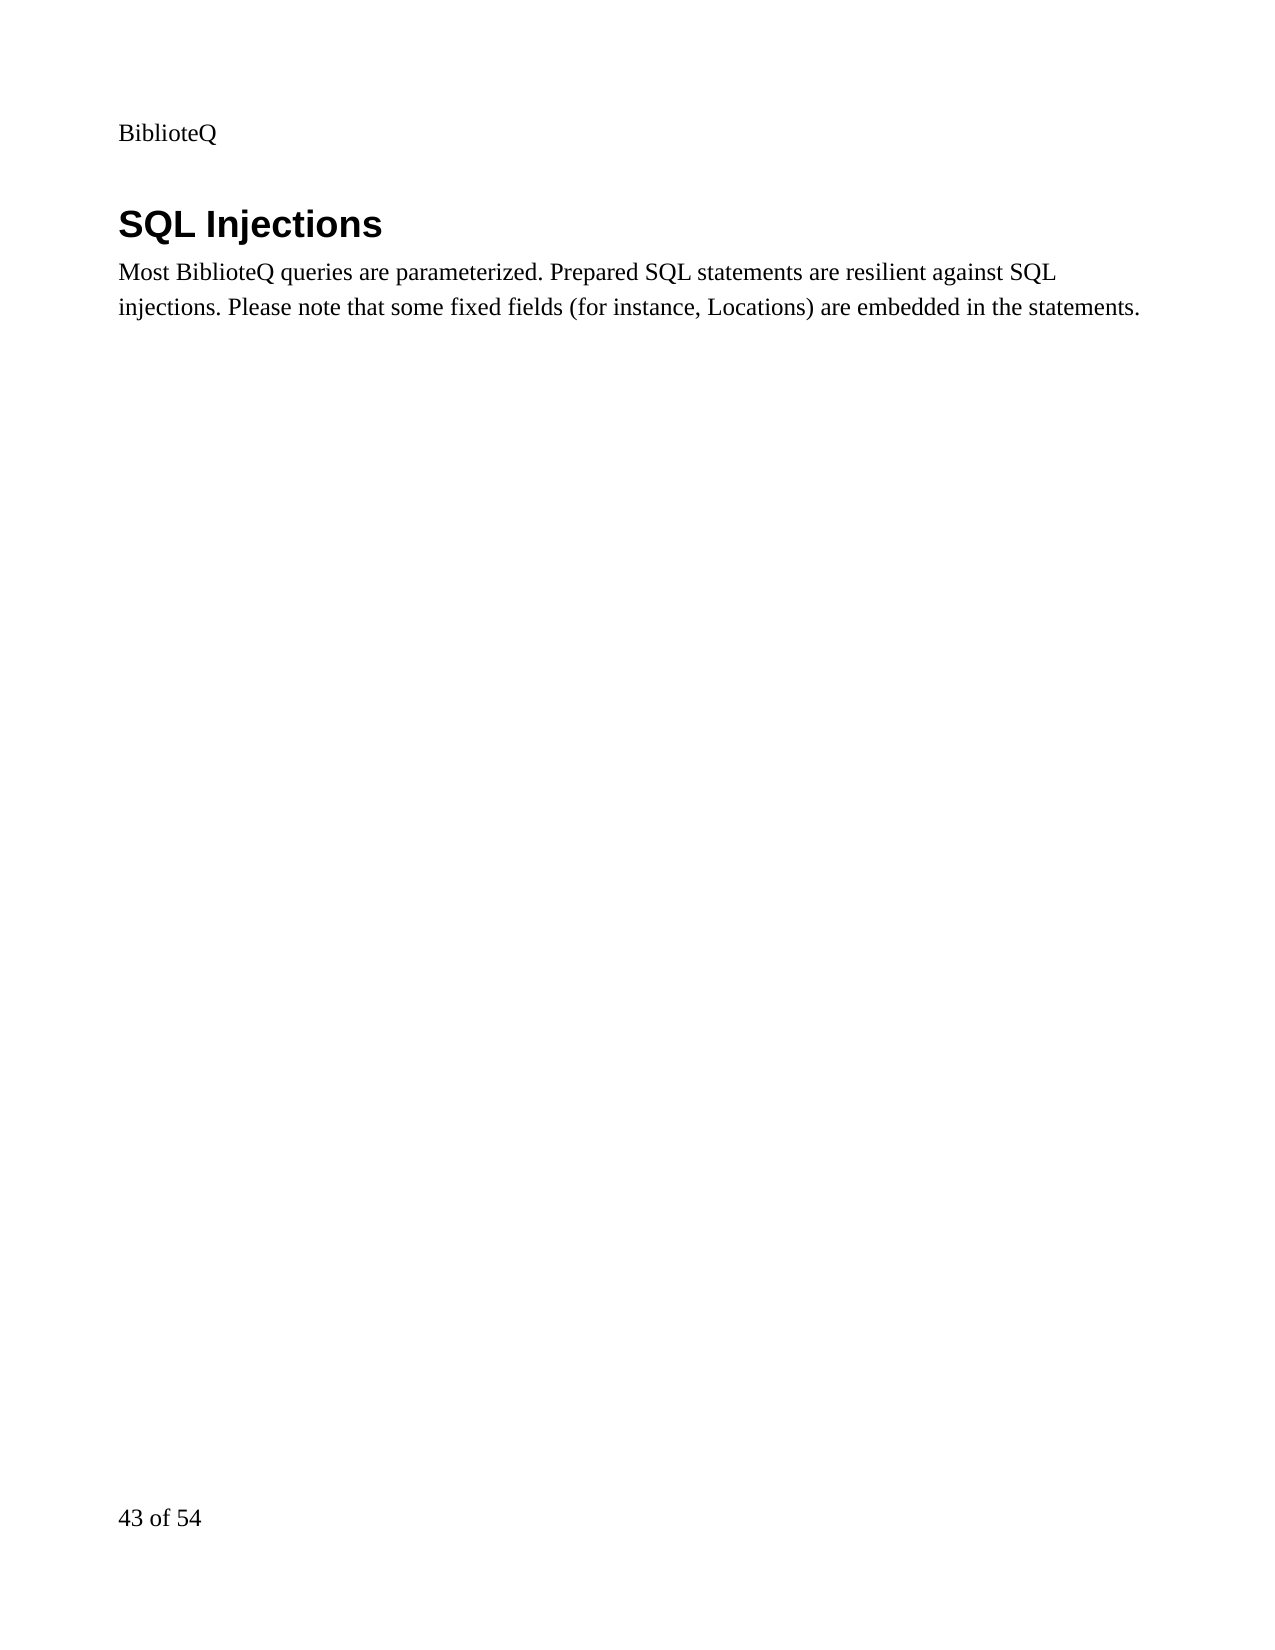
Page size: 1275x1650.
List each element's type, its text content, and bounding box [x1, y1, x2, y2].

text Most BiblioteQ queries are parameterized. Prepared SQL statements are resilient against SQL injections. Please note that some fixed fields (for instance, Locations) are embedded in the statements. [118, 257, 1157, 321]
subtitle SQL Injections [118, 201, 1157, 245]
